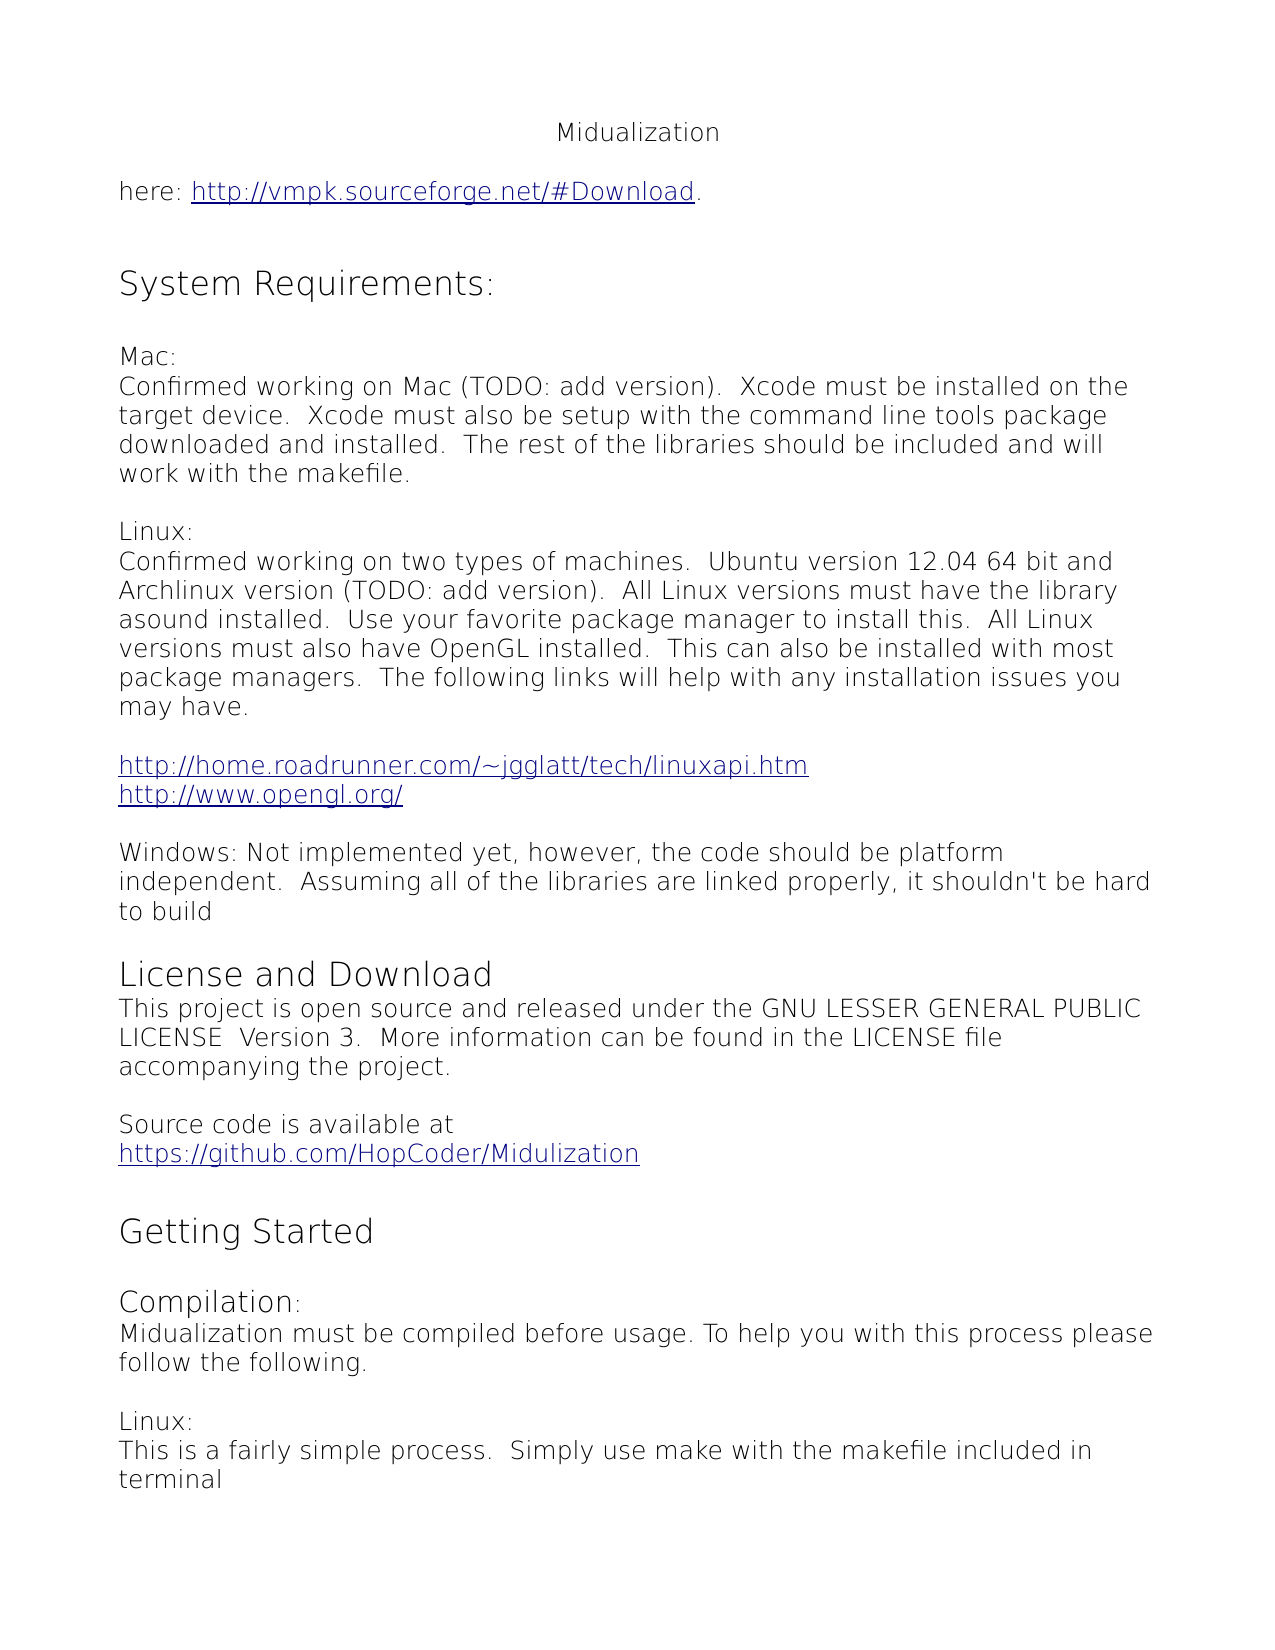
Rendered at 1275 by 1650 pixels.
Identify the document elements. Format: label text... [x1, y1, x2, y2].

text http://www.opengl.org/ [118, 780, 1157, 809]
text Compilation: [118, 1285, 1157, 1319]
text Linux: [118, 1407, 1157, 1436]
text Getting Started [118, 1212, 1157, 1251]
text https://github.com/HopCoder/Midulization [118, 1140, 1157, 1169]
text Midualization must be compiled before usage. To help you with this process please follow the following. [118, 1319, 1157, 1378]
text Source code is available at [118, 1111, 1157, 1140]
text Windows: Not implemented yet, however, the code should be platform independent. Assuming all of the libraries are linked properly, it shouldn't be hard to build [118, 838, 1157, 926]
text Confirmed working on two types of machines. Ubuntu version 12.04 64 bit and Archlinux version (TODO: add version). All Linux versions must have the library asound installed. Use your favorite package manager to install this. All Linux versions must also have OpenGL installed. This can also be installed with most package managers. The following links will help with any installation issues you may have. [118, 547, 1157, 722]
text This project is open source and released under the GNU LESSER GENERAL PUBLIC LICENSE Version 3. More information can be found in the LICENSE file accompanying the project. [118, 994, 1157, 1081]
text This is a fairly simple process. Simply use make with the makefile included in terminal [118, 1436, 1157, 1494]
text System Requirements: [118, 265, 1157, 304]
text Linux: [118, 517, 1157, 547]
text here: http://vmpk.sourceforge.net/#Download. [118, 177, 1157, 206]
text Mac: [118, 342, 1157, 372]
text Confirmed working on Mac (TODO: add version). Xcode must be installed on the target device. Xcode must also be setup with the command line tools package downloaded and installed. The rest of the libraries should be included and will work with the makefile. [118, 372, 1157, 488]
text License and Download [118, 955, 1157, 994]
text http://home.roadrunner.com/~jgglatt/tech/linuxapi.htm [118, 751, 1157, 780]
